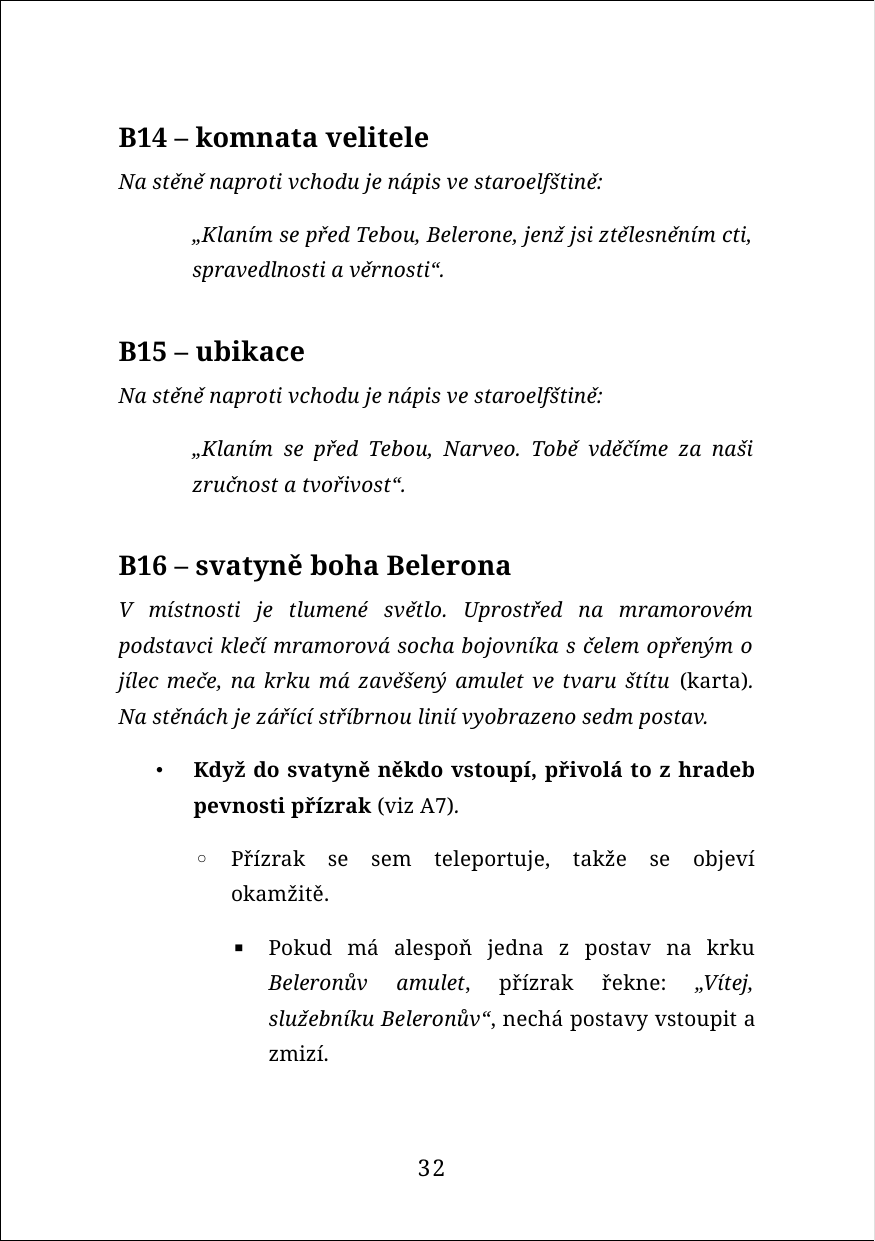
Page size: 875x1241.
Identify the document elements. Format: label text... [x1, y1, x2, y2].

list Když do svatyně někdo vstoupí, přivolá to z hradeb pevnosti přízrak (viz A7). [156, 755, 756, 819]
text Na stěně naproti vchodu je nápis ve staroelfštině: [118, 381, 756, 409]
list Pokud má alespoň jedna z postav na krku Beleronův amulet, přízrak řekne: „Vítej, služebníku Beleronův“, nechá postavy vstoupit a zmizí. [231, 933, 756, 1068]
text V místnosti je tlumené světlo. Uprostřed na mramorovém podstavci klečí mramorová socha bojovníka s čelem opřeným o jílec meče, na krku má zavěšený amulet ve tvaru štítu (karta). Na stěnách je zářící stříbrnou linií vyobrazeno sedm postav. [118, 595, 756, 730]
list Přízrak se sem teleportuje, takže se objeví okamžitě. [193, 844, 756, 908]
subtitle B15 – ubikace [118, 332, 756, 369]
subtitle B16 – svatyně boha Belerona [118, 547, 756, 584]
subtitle B14 – komnata velitele [118, 118, 756, 155]
text „Klaním se před Tebou, Narveo. Tobě vděčíme za naši zručnost a tvořivost“. [192, 434, 756, 498]
text „Klaním se před Tebou, Belerone, jenž jsi ztělesněním cti, spravedlnosti a věrnosti“. [192, 220, 756, 284]
text Na stěně naproti vchodu je nápis ve staroelfštině: [118, 167, 756, 195]
